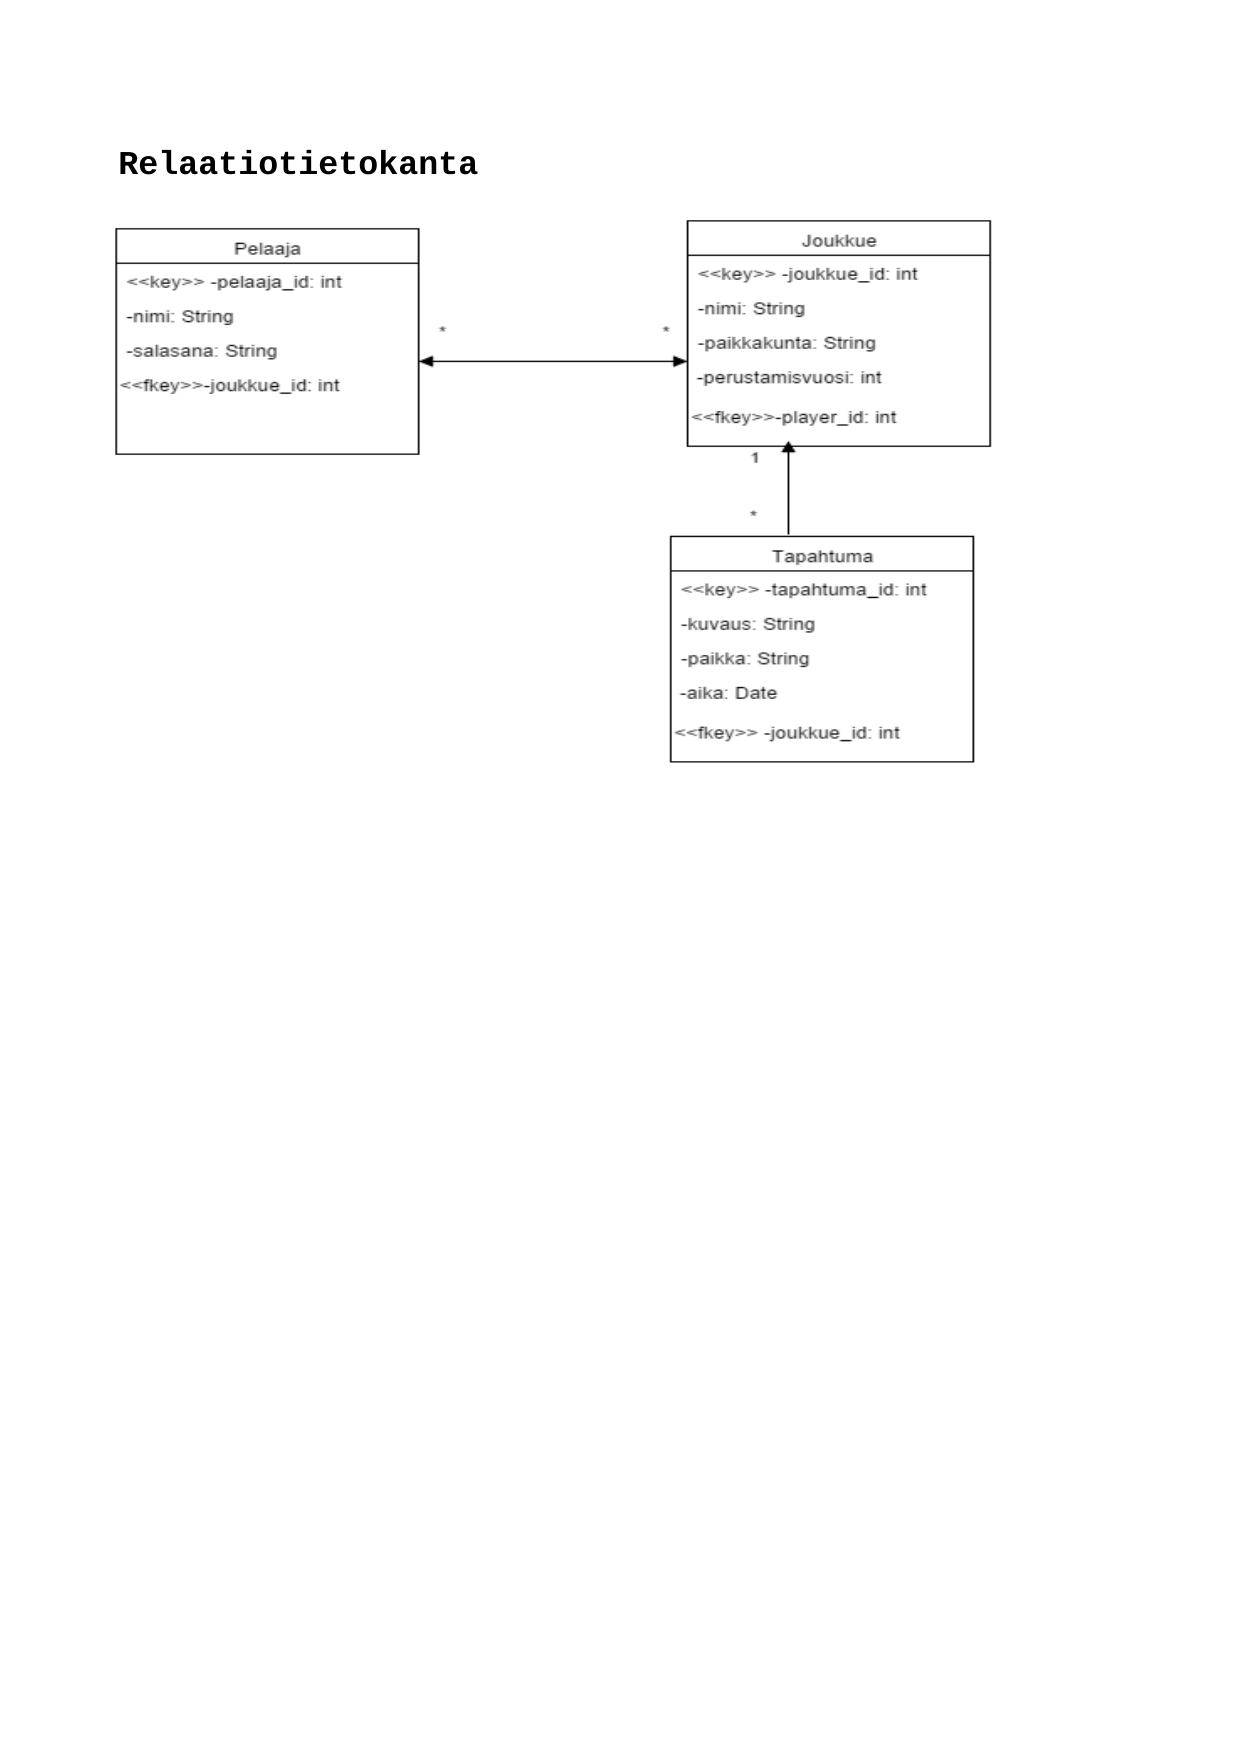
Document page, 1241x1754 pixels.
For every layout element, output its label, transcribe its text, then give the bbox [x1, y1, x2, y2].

text Relaatiotietokanta [118, 146, 1122, 184]
